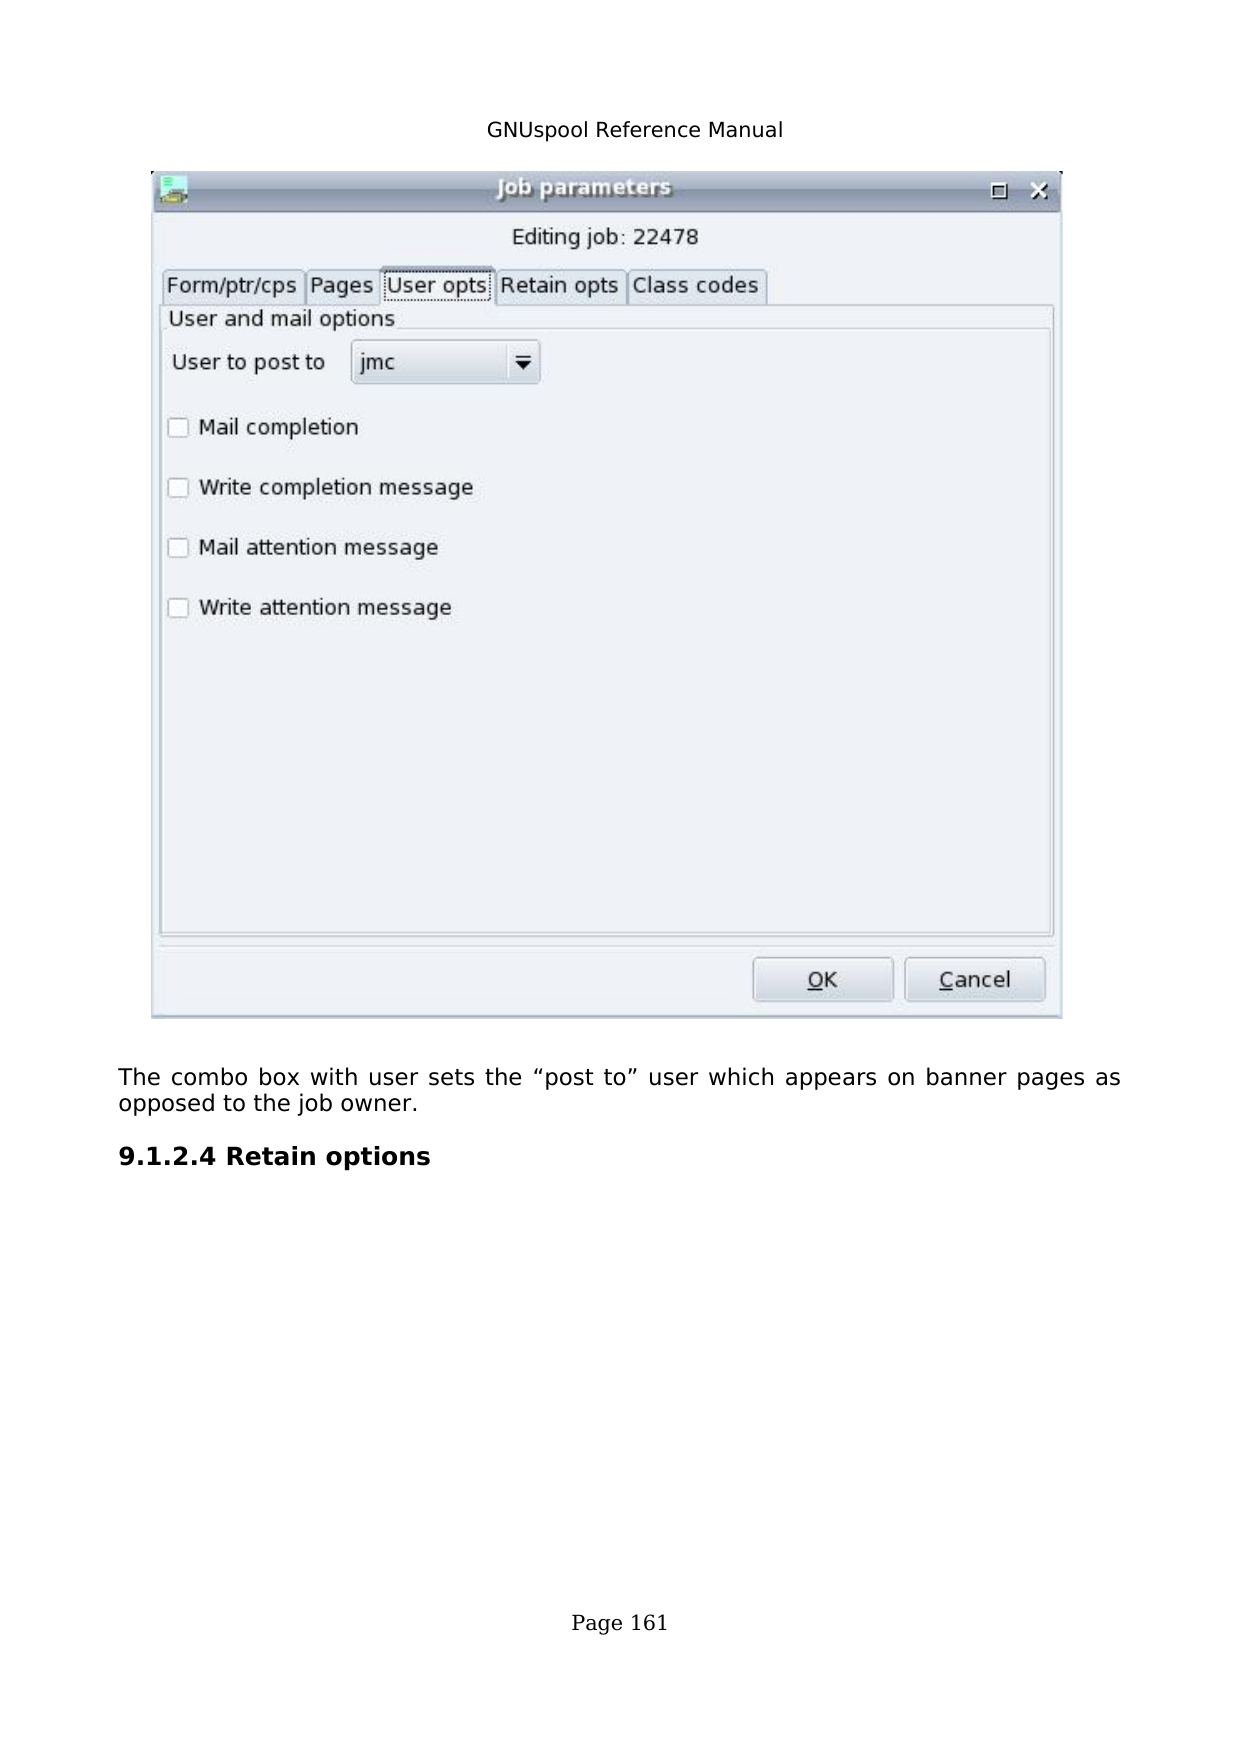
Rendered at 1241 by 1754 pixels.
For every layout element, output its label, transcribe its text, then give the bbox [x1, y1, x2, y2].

picture [151, 171, 1063, 1019]
text The combo box with user sets the “post to” user which appears on banner pages as opposed to the job owner. [118, 1064, 1122, 1117]
subtitle Retain options [118, 1142, 1122, 1171]
